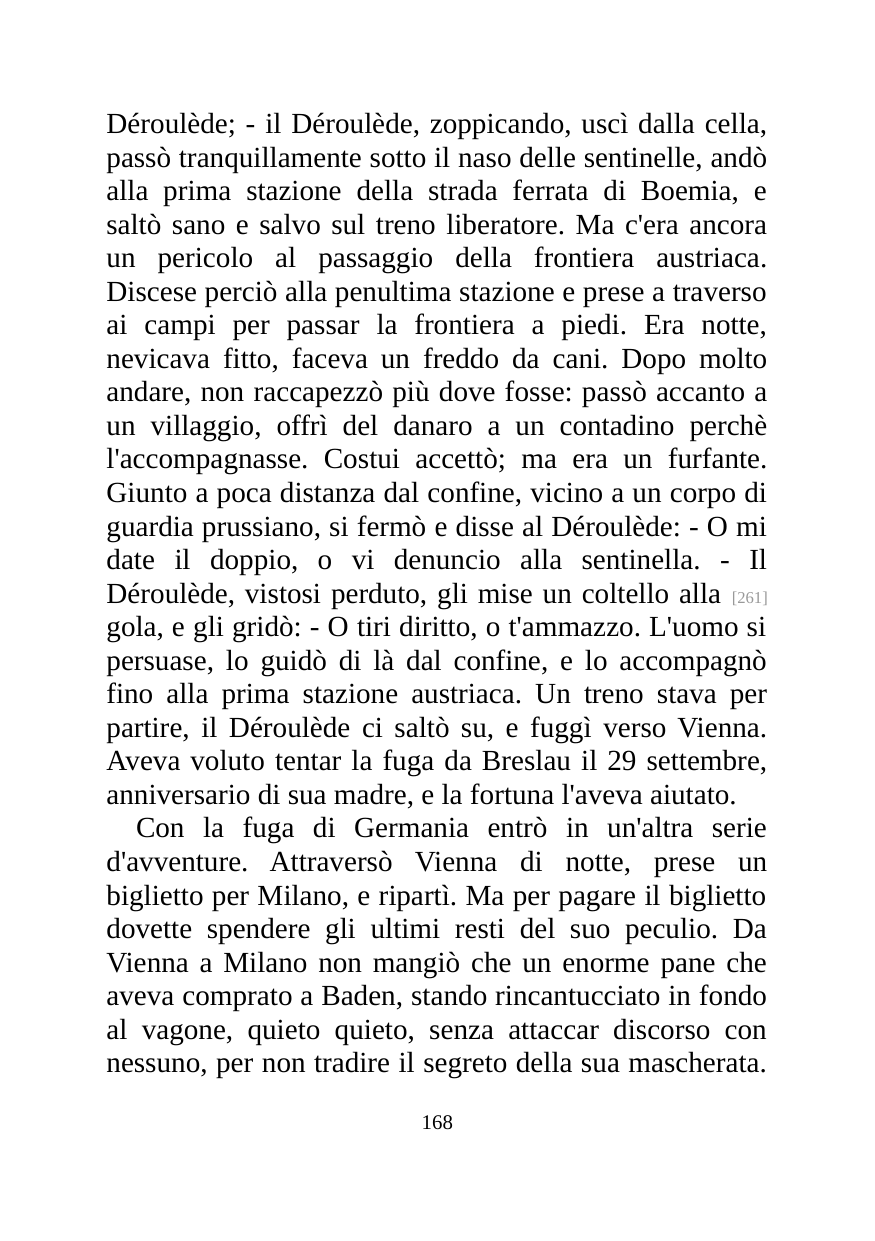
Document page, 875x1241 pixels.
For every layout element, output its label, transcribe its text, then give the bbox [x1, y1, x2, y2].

text Con la fuga di Germania entrò in un'altra serie d'avventure. Attraversò Vienna di notte, prese un biglietto per Milano, e ripartì. Ma per pagare il biglietto dovette spendere gli ultimi resti del suo peculio. Da Vienna a Milano non mangiò che un enorme pane che aveva comprato a Baden, stando rincantucciato in fondo al vagone, quieto quieto, senza attaccar discorso con nessuno, per non tradire il segreto della sua mascherata. [106, 811, 768, 1079]
text Déroulède; - il Déroulède, zoppicando, uscì dalla cella, passò tranquillamente sotto il naso delle sentinelle, andò alla prima stazione della strada ferrata di Boemia, e saltò sano e salvo sul treno liberatore. Ma c'era ancora un pericolo al passaggio della frontiera austriaca. Discese perciò alla penultima stazione e prese a traverso ai campi per passar la frontiera a piedi. Era notte, nevicava fitto, faceva un freddo da cani. Dopo molto andare, non raccapezzò più dove fosse: passò accanto a un villaggio, offrì del danaro a un contadino perchè l'accompagnasse. Costui accettò; ma era un furfante. Giunto a poca distanza dal confine, vicino a un corpo di guardia prussiano, si fermò e disse al Déroulède: - O mi date il doppio, o vi denuncio alla sentinella. - Il Déroulède, vistosi perduto, gli mise un coltello alla [261] gola, e gli gridò: - O tiri diritto, o t'ammazzo. L'uomo si persuase, lo guidò di là dal confine, e lo accompagnò fino alla prima stazione austriaca. Un treno stava per partire, il Déroulède ci saltò su, e fuggì verso Vienna. Aveva voluto tentar la fuga da Breslau il 29 settembre, anniversario di sua madre, e la fortuna l'aveva aiutato. [106, 106, 768, 811]
